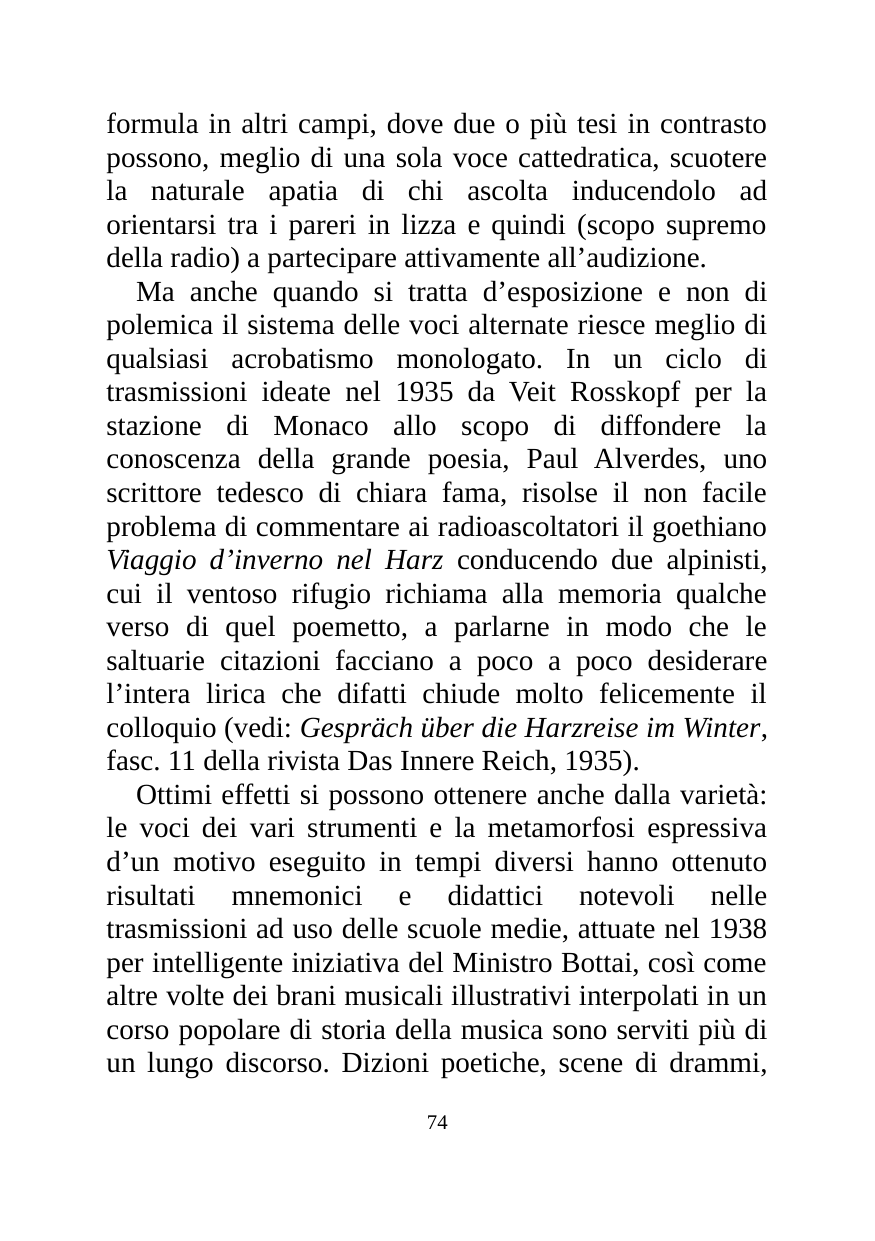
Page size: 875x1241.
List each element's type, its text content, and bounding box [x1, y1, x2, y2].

text Ottimi effetti si possono ottenere anche dalla varietà: le voci dei vari strumenti e la metamorfosi espressiva d’un motivo eseguito in tempi diversi hanno ottenuto risultati mnemonici e didattici notevoli nelle trasmissioni ad uso delle scuole medie, attuate nel 1938 per intelligente iniziativa del Ministro Bottai, così come altre volte dei brani musicali illustrativi interpolati in un corso popolare di storia della musica sono serviti più di un lungo discorso. Dizioni poetiche, scene di drammi, [106, 777, 768, 1079]
text formula in altri campi, dove due o più tesi in contrasto possono, meglio di una sola voce cattedratica, scuotere la naturale apatia di chi ascolta inducendolo ad orientarsi tra i pareri in lizza e quindi (scopo supremo della radio) a partecipare attivamente all’audizione. [106, 106, 768, 274]
text Ma anche quando si tratta d’esposizione e non di polemica il sistema delle voci alternate riesce meglio di qualsiasi acrobatismo monologato. In un ciclo di trasmissioni ideate nel 1935 da Veit Rosskopf per la stazione di Monaco allo scopo di diffondere la conoscenza della grande poesia, Paul Alverdes, uno scrittore tedesco di chiara fama, risolse il non facile problema di commentare ai radioascoltatori il goethiano Viaggio d’inverno nel Harz conducendo due alpinisti, cui il ventoso rifugio richiama alla memoria qualche verso di quel poemetto, a parlarne in modo che le saltuarie citazioni facciano a poco a poco desiderare l’intera lirica che difatti chiude molto felicemente il colloquio (vedi: Gespräch über die Harzreise im Winter, fasc. 11 della rivista Das Innere Reich, 1935). [106, 274, 768, 777]
